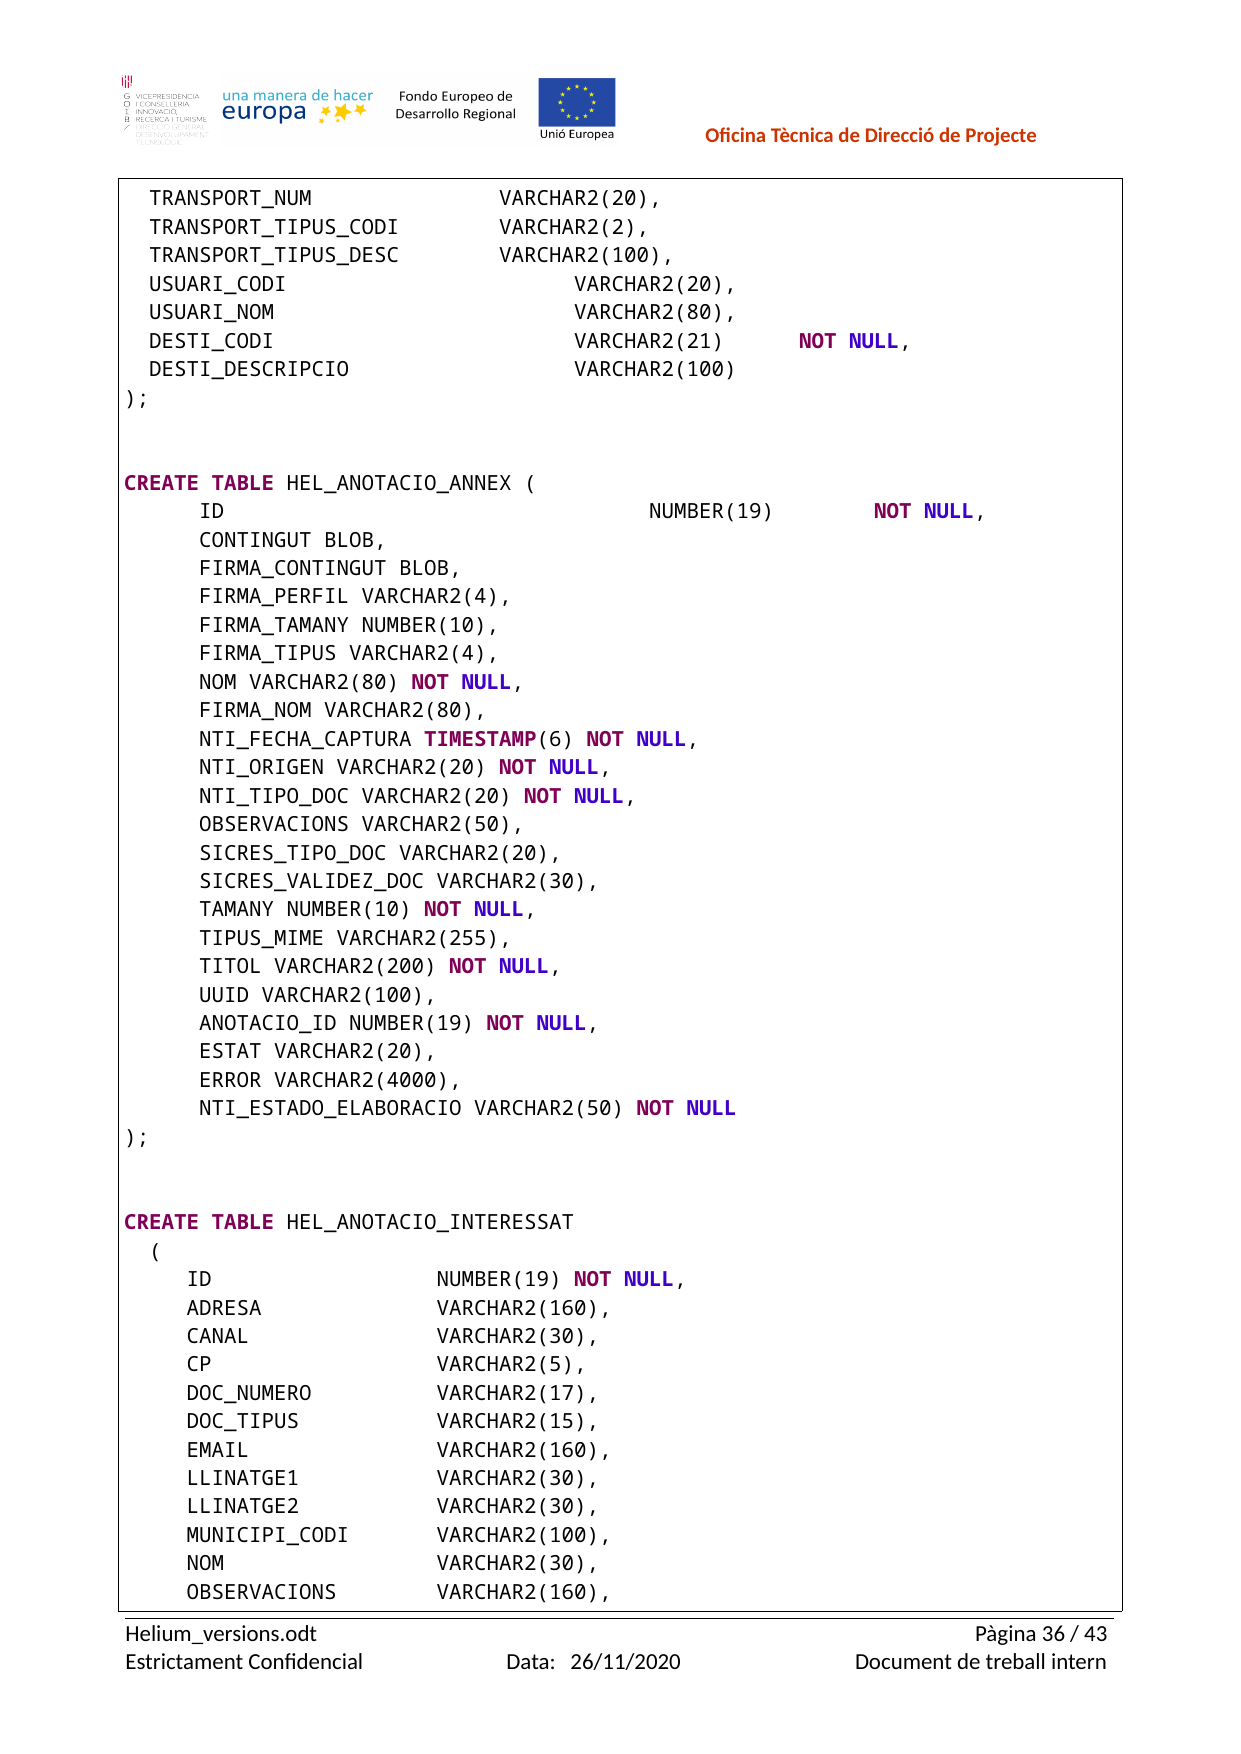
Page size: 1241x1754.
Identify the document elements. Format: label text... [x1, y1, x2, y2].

picture [219, 73, 621, 147]
table_header TRANSPORT_NUM VARCHAR2(20), TRANSPORT_TIPUS_CODI VARCHAR2(2), TRANSPORT_TIPUS_DESC VARCHAR2(100), USUARI_CODI VARCHAR2(20), USUARI_NOM VARCHAR2(80), DESTI_CODI VARCHAR2(21) NOT NULL, DESTI_DESCRIPCIO VARCHAR2(100) ); CREATE TABLE HEL_ANOTACIO_ANNEX ( ID NUMBER(19) NOT NULL, CONTINGUT BLOB, FIRMA_CONTINGUT BLOB, FIRMA_PERFIL VARCHAR2(4), FIRMA_TAMANY NUMBER(10), FIRMA_TIPUS VARCHAR2(4), NOM VARCHAR2(80) NOT NULL, FIRMA_NOM VARCHAR2(80), NTI_FECHA_CAPTURA TIMESTAMP(6) NOT NULL, NTI_ORIGEN VARCHAR2(20) NOT NULL, NTI_TIPO_DOC VARCHAR2(20) NOT NULL, OBSERVACIONS VARCHAR2(50), SICRES_TIPO_DOC VARCHAR2(20), SICRES_VALIDEZ_DOC VARCHAR2(30), TAMANY NUMBER(10) NOT NULL, TIPUS_MIME VARCHAR2(255), TITOL VARCHAR2(200) NOT NULL, UUID VARCHAR2(100), ANOTACIO_ID NUMBER(19) NOT NULL, ESTAT VARCHAR2(20), ERROR VARCHAR2(4000), NTI_ESTADO_ELABORACIO VARCHAR2(50) NOT NULL ); CREATE TABLE HEL_ANOTACIO_INTERESSAT ( ID NUMBER(19) NOT NULL, ADRESA VARCHAR2(160), CANAL VARCHAR2(30), CP VARCHAR2(5), DOC_NUMERO VARCHAR2(17), DOC_TIPUS VARCHAR2(15), EMAIL VARCHAR2(160), LLINATGE1 VARCHAR2(30), LLINATGE2 VARCHAR2(30), MUNICIPI_CODI VARCHAR2(100), NOM VARCHAR2(30), OBSERVACIONS VARCHAR2(160), [119, 179, 1122, 1611]
picture [118, 73, 213, 147]
